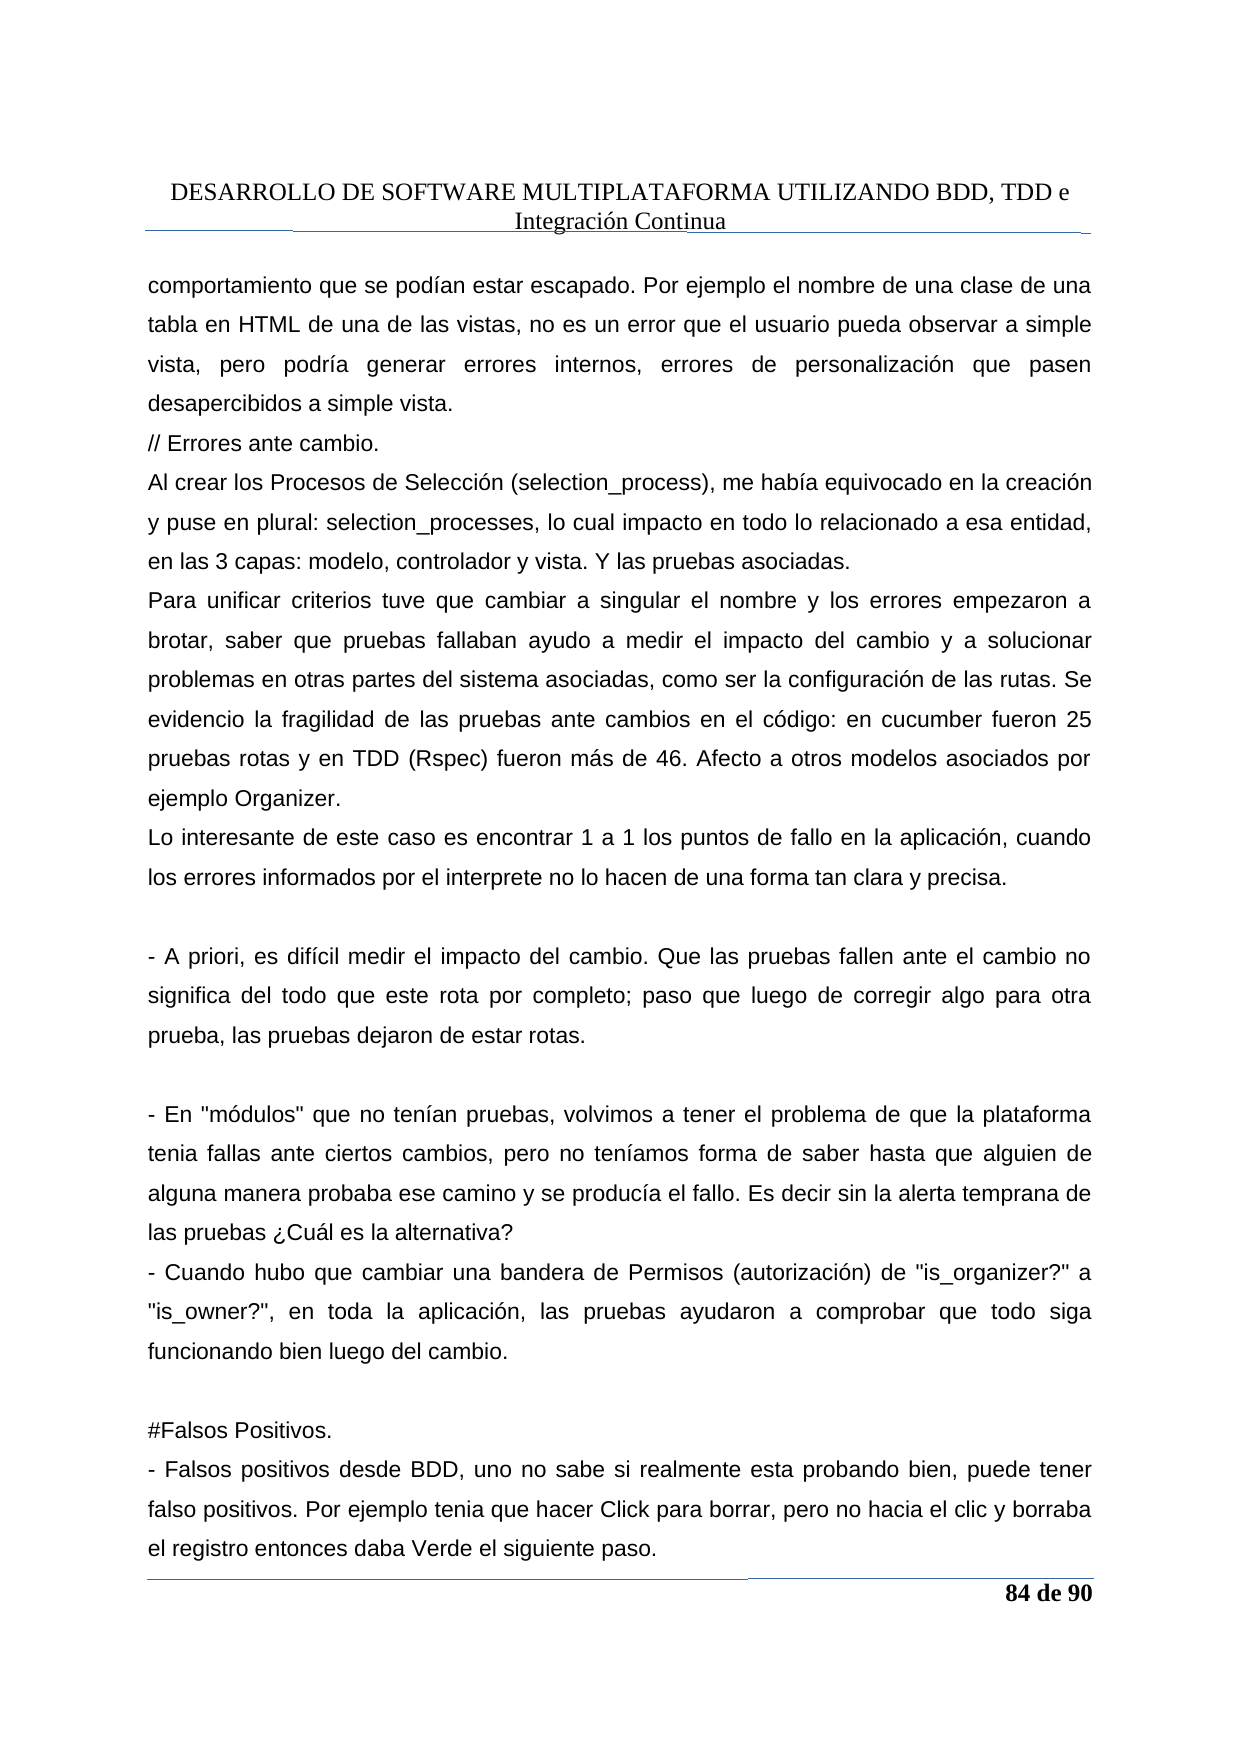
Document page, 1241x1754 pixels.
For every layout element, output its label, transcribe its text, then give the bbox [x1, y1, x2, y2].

text - Falsos positivos desde BDD, uno no sabe si realmente esta probando bien, puede tener falso positivos. Por ejemplo tenia que hacer Click para borrar, pero no hacia el clic y borraba el registro entonces daba Verde el siguiente paso. [148, 1456, 1093, 1561]
text // Errores ante cambio. [148, 429, 1093, 456]
text - Cuando hubo que cambiar una bandera de Permisos (autorización) de "is_organizer?" a "is_owner?", en toda la aplicación, las pruebas ayudaron a comprobar que todo siga funcionando bien luego del cambio. [148, 1259, 1093, 1364]
text - A priori, es difícil medir el impacto del cambio. Que las pruebas fallen ante el cambio no significa del todo que este rota por completo; paso que luego de corregir algo para otra prueba, las pruebas dejaron de estar rotas. [148, 943, 1093, 1048]
text #Falsos Positivos. [148, 1417, 1093, 1443]
text - En "módulos" que no tenían pruebas, volvimos a tener el problema de que la plataforma tenia fallas ante ciertos cambios, pero no teníamos forma de saber hasta que alguien de alguna manera probaba ese camino y se producía el fallo. Es decir sin la alerta temprana de las pruebas ¿Cuál es la alternativa? [148, 1101, 1093, 1246]
text Lo interesante de este caso es encontrar 1 a 1 los puntos de fallo en la aplicación, cuando los errores informados por el interprete no lo hacen de una forma tan clara y precisa. [148, 824, 1093, 890]
text Al crear los Procesos de Selección (selection_process), me había equivocado en la creación y puse en plural: selection_processes, lo cual impacto en todo lo relacionado a esa entidad, en las 3 capas: modelo, controlador y vista. Y las pruebas asociadas. [148, 469, 1093, 574]
text comportamiento que se podían estar escapado. Por ejemplo el nombre de una clase de una tabla en HTML de una de las vistas, no es un error que el usuario pueda observar a simple vista, pero podría generar errores internos, errores de personalización que pasen desapercibidos a simple vista. [148, 272, 1093, 416]
text Para unificar criterios tuve que cambiar a singular el nombre y los errores empezaron a brotar, saber que pruebas fallaban ayudo a medir el impacto del cambio y a solucionar problemas en otras partes del sistema asociadas, como ser la configuración de las rutas. Se evidencio la fragilidad de las pruebas ante cambios en el código: en cucumber fueron 25 pruebas rotas y en TDD (Rspec) fueron más de 46. Afecto a otros modelos asociados por ejemplo Organizer. [148, 587, 1093, 811]
